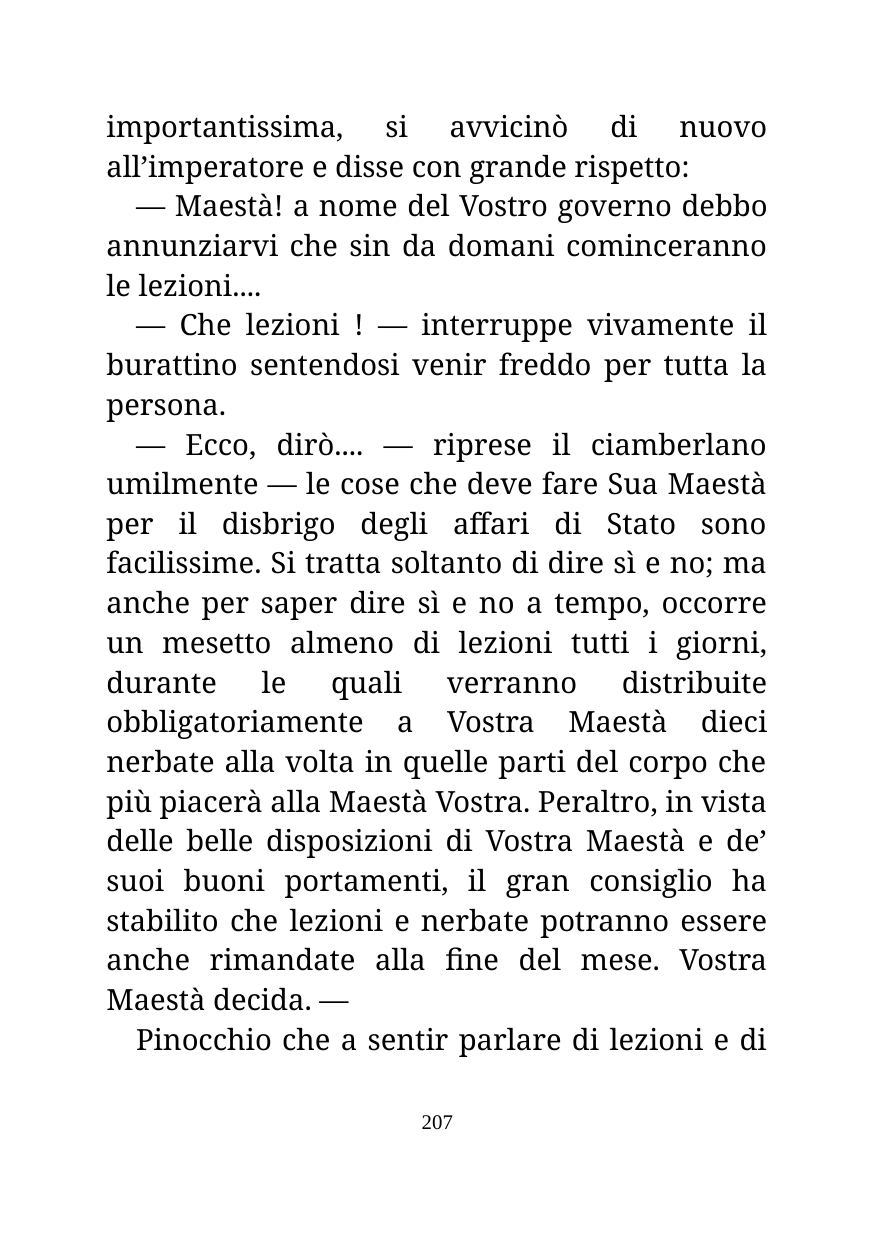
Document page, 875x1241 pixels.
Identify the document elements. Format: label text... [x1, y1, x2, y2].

text Pinocchio che a sentir parlare di lezioni e di [106, 1019, 768, 1059]
text — Che lezioni ! — interruppe vivamente il burattino sentendosi venir freddo per tutta la persona. [106, 305, 768, 424]
text — Maestà! a nome del Vostro governo debbo annunziarvi che sin da domani cominceranno le lezioni.... [106, 186, 768, 305]
text — Ecco, dirò.... — riprese il ciamberlano umilmente — le cose che deve fare Sua Maestà per il disbrigo degli affari di Stato sono facilissime. Si tratta soltanto di dire sì e no; ma anche per saper dire sì e no a tempo, occorre un mesetto almeno di lezioni tutti i giorni, durante le quali verranno distribuite obbligatoriamente a Vostra Maestà dieci nerbate alla volta in quelle parti del corpo che più piacerà alla Maestà Vostra. Peraltro, in vista delle belle disposizioni di Vostra Maestà e de’ suoi buoni portamenti, il gran consiglio ha stabilito che lezioni e nerbate potranno essere anche rimandate alla fine del mese. Vostra Maestà decida. — [106, 424, 768, 1019]
text importantissima, si avvicinò di nuovo all’imperatore e disse con grande rispetto: [106, 106, 768, 186]
